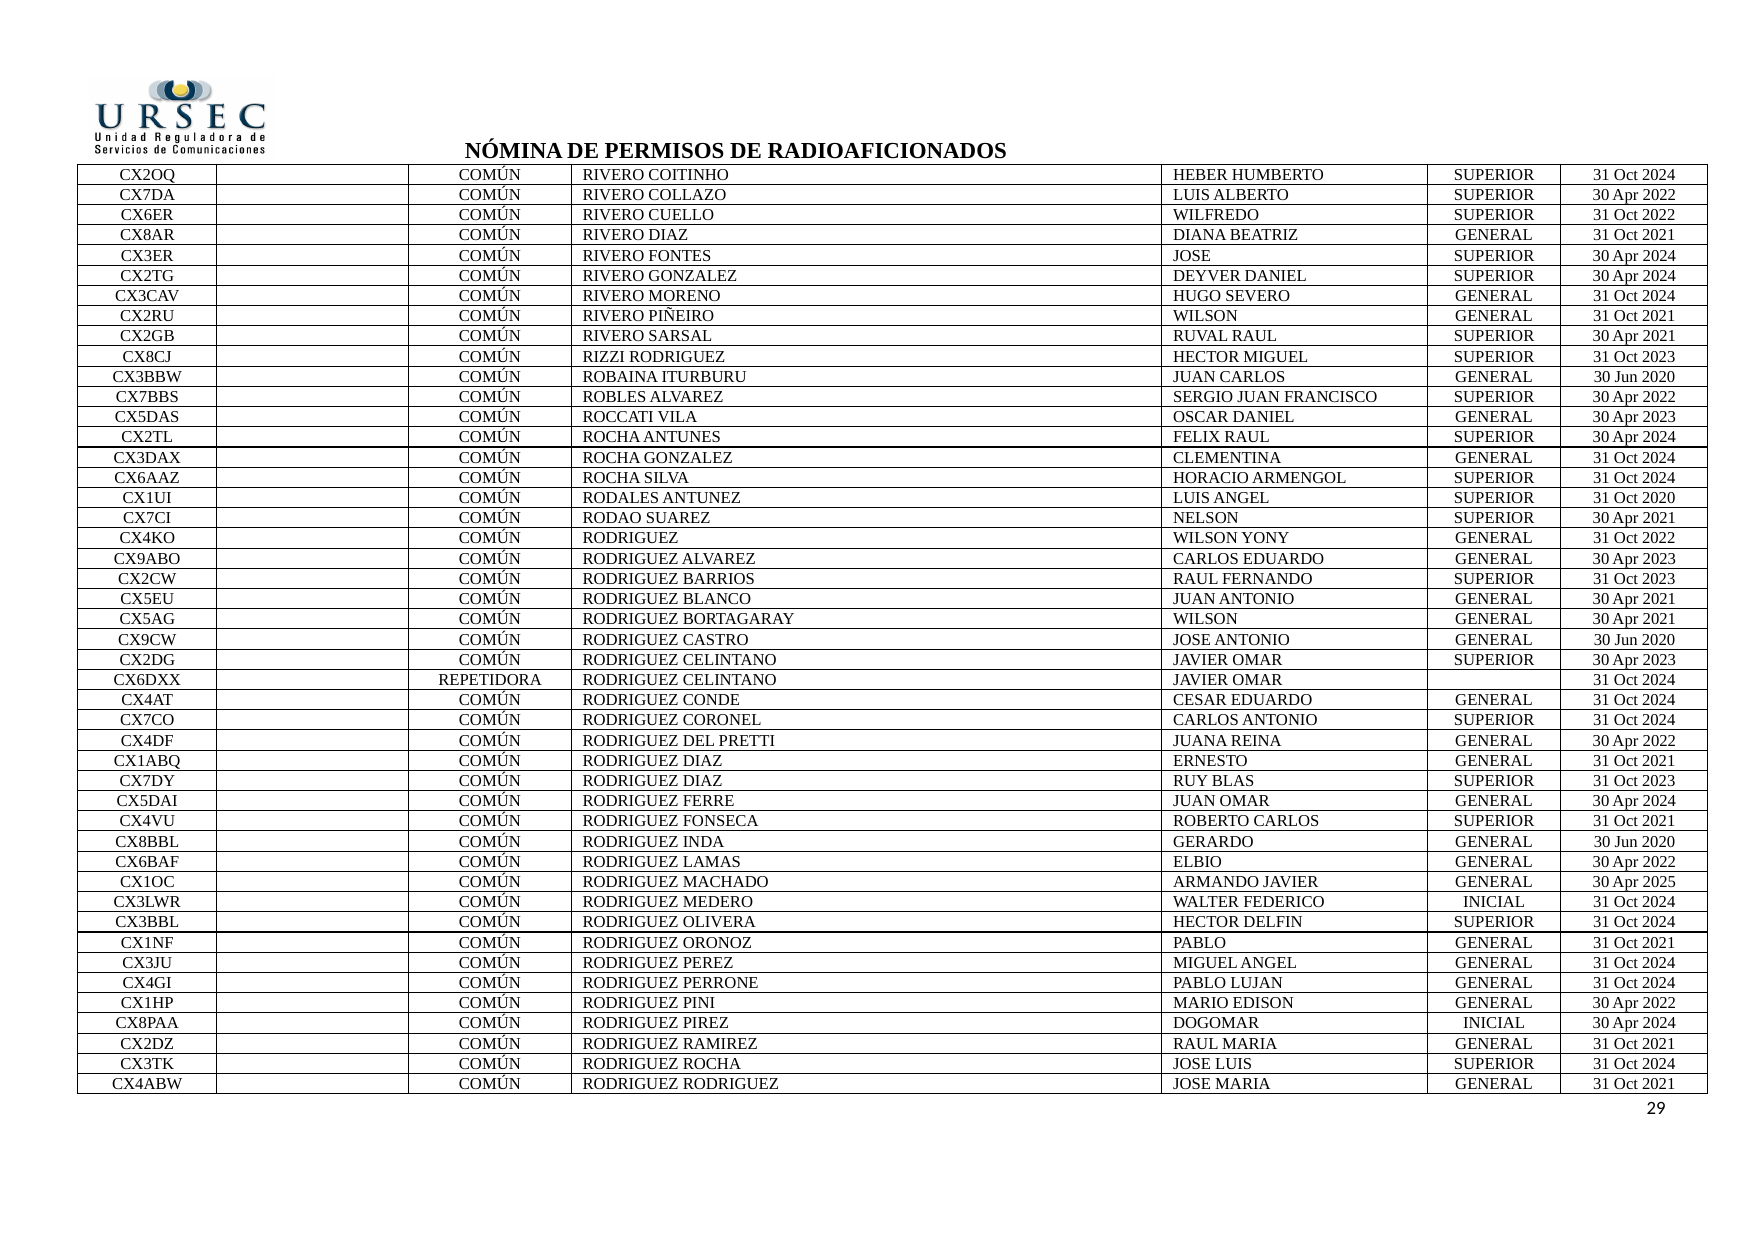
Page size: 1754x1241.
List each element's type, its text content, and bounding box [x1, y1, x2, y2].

table_cell COMÚN [409, 831, 571, 851]
table_cell COMÚN [409, 367, 571, 386]
table_cell CX4AT [78, 690, 216, 709]
table_cell GENERAL [1428, 225, 1560, 244]
table_cell COMÚN [409, 629, 571, 648]
table_cell JOSE MARIA [1162, 1074, 1427, 1093]
table_cell [1428, 670, 1560, 689]
table_cell ROBAINA ITURBURU [572, 367, 1161, 386]
table_cell [217, 912, 408, 931]
table_cell GERARDO [1162, 831, 1427, 851]
table_cell COMÚN [409, 791, 571, 810]
table_cell 30 Apr 2022 [1561, 852, 1707, 871]
table_cell ROCCATI VILA [572, 407, 1161, 426]
table_cell GENERAL [1428, 609, 1560, 628]
table_cell RODRIGUEZ OLIVERA [572, 912, 1161, 931]
table_cell COMÚN [409, 448, 571, 467]
table_cell [217, 973, 408, 992]
table_cell 31 Oct 2024 [1561, 690, 1707, 709]
table_cell DOGOMAR [1162, 1013, 1427, 1032]
table_cell COMÚN [409, 973, 571, 992]
table_cell SUPERIOR [1428, 346, 1560, 366]
table_cell RODRIGUEZ BARRIOS [572, 569, 1161, 588]
table_cell COMÚN [409, 993, 571, 1012]
table_cell 30 Apr 2025 [1561, 872, 1707, 891]
table_cell WILSON YONY [1162, 528, 1427, 547]
table_cell COMÚN [409, 266, 571, 285]
table_cell 31 Oct 2022 [1561, 205, 1707, 224]
table_cell PABLO [1162, 933, 1427, 952]
table_cell JUAN OMAR [1162, 791, 1427, 810]
table_cell [217, 892, 408, 911]
table_cell [217, 528, 408, 547]
table_cell 31 Oct 2021 [1561, 1074, 1707, 1093]
table_cell [217, 690, 408, 709]
table_cell COMÚN [409, 852, 571, 871]
table_cell 30 Jun 2020 [1561, 629, 1707, 648]
table_cell SUPERIOR [1428, 912, 1560, 931]
table_cell 30 Apr 2022 [1561, 730, 1707, 749]
table_cell GENERAL [1428, 751, 1560, 770]
table_cell COMÚN [409, 569, 571, 588]
table_cell [217, 346, 408, 366]
table_cell RIVERO COITINHO [572, 165, 1161, 184]
table_cell FELIX RAUL [1162, 427, 1427, 446]
table_cell SERGIO JUAN FRANCISCO [1162, 387, 1427, 406]
table_cell COMÚN [409, 609, 571, 628]
table_cell GENERAL [1428, 528, 1560, 547]
table_cell RIVERO PIÑEIRO [572, 306, 1161, 325]
table_cell CX4VU [78, 811, 216, 830]
table_cell RODRIGUEZ DIAZ [572, 751, 1161, 770]
table_cell WILFREDO [1162, 205, 1427, 224]
table_cell CX5DAI [78, 791, 216, 810]
table_cell RIVERO SARSAL [572, 326, 1161, 345]
table_cell COMÚN [409, 811, 571, 830]
table_cell CX7CO [78, 710, 216, 729]
table_cell RAUL MARIA [1162, 1034, 1427, 1053]
table_cell OSCAR DANIEL [1162, 407, 1427, 426]
table_cell RAUL FERNANDO [1162, 569, 1427, 588]
table_cell 30 Apr 2023 [1561, 549, 1707, 568]
table_cell CARLOS ANTONIO [1162, 710, 1427, 729]
table_cell [217, 953, 408, 972]
table_cell COMÚN [409, 650, 571, 669]
table_cell CX5AG [78, 609, 216, 628]
table_cell [217, 609, 408, 628]
table_cell GENERAL [1428, 367, 1560, 386]
table_cell COMÚN [409, 710, 571, 729]
table_cell RODRIGUEZ ALVAREZ [572, 549, 1161, 568]
table_cell [217, 872, 408, 891]
table_cell GENERAL [1428, 973, 1560, 992]
table_cell NELSON [1162, 508, 1427, 527]
table_cell PABLO LUJAN [1162, 973, 1427, 992]
table_cell CX1NF [78, 933, 216, 952]
table_cell LUIS ALBERTO [1162, 185, 1427, 204]
table_cell COMÚN [409, 751, 571, 770]
table_cell ELBIO [1162, 852, 1427, 871]
table_cell CX3JU [78, 953, 216, 972]
table_cell SUPERIOR [1428, 387, 1560, 406]
table_cell 30 Apr 2024 [1561, 1013, 1707, 1032]
table_cell CX6ER [78, 205, 216, 224]
table_cell CX4ABW [78, 1074, 216, 1093]
table_cell RODRIGUEZ CORONEL [572, 710, 1161, 729]
table_cell COMÚN [409, 468, 571, 487]
table_cell [217, 448, 408, 467]
table_cell JUAN CARLOS [1162, 367, 1427, 386]
table_cell HUGO SEVERO [1162, 286, 1427, 305]
table_cell COMÚN [409, 1074, 571, 1093]
table_cell RUVAL RAUL [1162, 326, 1427, 345]
table_cell SUPERIOR [1428, 710, 1560, 729]
table_cell SUPERIOR [1428, 427, 1560, 446]
table_cell COMÚN [409, 387, 571, 406]
table_cell 31 Oct 2022 [1561, 528, 1707, 547]
table_cell CX7DY [78, 771, 216, 790]
table_cell RIVERO MORENO [572, 286, 1161, 305]
table_cell RODRIGUEZ BORTAGARAY [572, 609, 1161, 628]
table_cell RODRIGUEZ BLANCO [572, 589, 1161, 608]
table_cell CX9ABO [78, 549, 216, 568]
table_cell RODRIGUEZ INDA [572, 831, 1161, 851]
table_cell 31 Oct 2021 [1561, 751, 1707, 770]
table_cell [217, 245, 408, 264]
table_cell 30 Apr 2024 [1561, 266, 1707, 285]
table_cell SUPERIOR [1428, 771, 1560, 790]
table_cell [217, 1034, 408, 1053]
table_cell JOSE LUIS [1162, 1054, 1427, 1073]
table_cell WILSON [1162, 306, 1427, 325]
table_cell COMÚN [409, 1034, 571, 1053]
table_cell [217, 670, 408, 689]
table_cell GENERAL [1428, 589, 1560, 608]
table_cell COMÚN [409, 488, 571, 507]
table_cell COMÚN [409, 589, 571, 608]
table_cell JUANA REINA [1162, 730, 1427, 749]
table_cell RODRIGUEZ DIAZ [572, 771, 1161, 790]
table_cell CX7DA [78, 185, 216, 204]
table_cell GENERAL [1428, 953, 1560, 972]
table_cell RODRIGUEZ MACHADO [572, 872, 1161, 891]
table_cell [217, 993, 408, 1012]
table_cell 31 Oct 2020 [1561, 488, 1707, 507]
table_cell JOSE [1162, 245, 1427, 264]
table_cell GENERAL [1428, 852, 1560, 871]
table_cell [217, 751, 408, 770]
table_cell [217, 811, 408, 830]
table_cell 31 Oct 2021 [1561, 225, 1707, 244]
table_cell GENERAL [1428, 993, 1560, 1012]
table_cell INICIAL [1428, 1013, 1560, 1032]
table_cell MIGUEL ANGEL [1162, 953, 1427, 972]
table_cell GENERAL [1428, 831, 1560, 851]
table_cell RODRIGUEZ PINI [572, 993, 1161, 1012]
table_cell [217, 1054, 408, 1073]
table_cell 30 Apr 2021 [1561, 326, 1707, 345]
table_cell CX4DF [78, 730, 216, 749]
table_cell GENERAL [1428, 1034, 1560, 1053]
table_cell 31 Oct 2024 [1561, 448, 1707, 467]
table_cell INICIAL [1428, 892, 1560, 911]
table_cell CX8PAA [78, 1013, 216, 1032]
table_cell 31 Oct 2023 [1561, 569, 1707, 588]
table_cell CX3BBL [78, 912, 216, 931]
table_cell 30 Apr 2022 [1561, 387, 1707, 406]
table_cell 31 Oct 2021 [1561, 1034, 1707, 1053]
table_cell SUPERIOR [1428, 1054, 1560, 1073]
table_cell [217, 933, 408, 952]
table_cell RODRIGUEZ RODRIGUEZ [572, 1074, 1161, 1093]
table_cell CX3BBW [78, 367, 216, 386]
table_cell RUY BLAS [1162, 771, 1427, 790]
table_cell CX3TK [78, 1054, 216, 1073]
table_cell JAVIER OMAR [1162, 670, 1427, 689]
table_cell RODRIGUEZ CASTRO [572, 629, 1161, 648]
table_cell RIVERO DIAZ [572, 225, 1161, 244]
table_cell RODRIGUEZ ROCHA [572, 1054, 1161, 1073]
table_cell RIVERO CUELLO [572, 205, 1161, 224]
table_cell COMÚN [409, 528, 571, 547]
table_cell CX3LWR [78, 892, 216, 911]
table_cell [217, 468, 408, 487]
table_cell RIVERO GONZALEZ [572, 266, 1161, 285]
table_cell [217, 286, 408, 305]
table_cell COMÚN [409, 225, 571, 244]
table_cell 31 Oct 2021 [1561, 933, 1707, 952]
table_cell [217, 387, 408, 406]
table_cell RIVERO COLLAZO [572, 185, 1161, 204]
table_cell CX2DG [78, 650, 216, 669]
table_cell RODRIGUEZ LAMAS [572, 852, 1161, 871]
table_cell LUIS ANGEL [1162, 488, 1427, 507]
table_cell [217, 266, 408, 285]
table_cell ROBERTO CARLOS [1162, 811, 1427, 830]
table_cell 30 Apr 2023 [1561, 650, 1707, 669]
table_cell CX4GI [78, 973, 216, 992]
table_cell HECTOR MIGUEL [1162, 346, 1427, 366]
table_cell [217, 852, 408, 871]
table_cell COMÚN [409, 912, 571, 931]
table_cell SUPERIOR [1428, 468, 1560, 487]
table_cell RODRIGUEZ MEDERO [572, 892, 1161, 911]
table_cell CX2OQ [78, 165, 216, 184]
table_cell COMÚN [409, 165, 571, 184]
table_cell 31 Oct 2024 [1561, 670, 1707, 689]
table_cell COMÚN [409, 690, 571, 709]
table_cell [217, 831, 408, 851]
table_cell GENERAL [1428, 549, 1560, 568]
table_cell CX2TG [78, 266, 216, 285]
table_cell [217, 427, 408, 446]
table_cell COMÚN [409, 892, 571, 911]
table_cell HEBER HUMBERTO [1162, 165, 1427, 184]
table_cell SUPERIOR [1428, 205, 1560, 224]
table_cell [217, 488, 408, 507]
table_cell [217, 407, 408, 426]
table_cell WALTER FEDERICO [1162, 892, 1427, 911]
table_cell RODRIGUEZ CELINTANO [572, 670, 1161, 689]
table_cell [217, 205, 408, 224]
table_cell SUPERIOR [1428, 326, 1560, 345]
table_cell 31 Oct 2024 [1561, 1054, 1707, 1073]
table_cell COMÚN [409, 549, 571, 568]
table_cell CX1ABQ [78, 751, 216, 770]
table_cell CX2TL [78, 427, 216, 446]
table_cell ARMANDO JAVIER [1162, 872, 1427, 891]
table_cell [217, 650, 408, 669]
table_cell CLEMENTINA [1162, 448, 1427, 467]
table_cell CX1OC [78, 872, 216, 891]
table_cell ROCHA GONZALEZ [572, 448, 1161, 467]
table_cell 31 Oct 2021 [1561, 811, 1707, 830]
picture [88, 75, 277, 159]
table_cell COMÚN [409, 185, 571, 204]
table_cell RODRIGUEZ PEREZ [572, 953, 1161, 972]
table_cell SUPERIOR [1428, 245, 1560, 264]
table_cell COMÚN [409, 427, 571, 446]
table_cell CX2GB [78, 326, 216, 345]
table_cell [217, 1074, 408, 1093]
table_cell 30 Apr 2024 [1561, 427, 1707, 446]
table_cell CX8CJ [78, 346, 216, 366]
table_cell 30 Apr 2021 [1561, 609, 1707, 628]
table_cell 31 Oct 2024 [1561, 912, 1707, 931]
table_cell [217, 306, 408, 325]
table_cell GENERAL [1428, 407, 1560, 426]
table_cell 31 Oct 2023 [1561, 771, 1707, 790]
table_cell GENERAL [1428, 933, 1560, 952]
table_cell COMÚN [409, 407, 571, 426]
table_cell COMÚN [409, 286, 571, 305]
table_cell ROCHA SILVA [572, 468, 1161, 487]
table_cell [217, 165, 408, 184]
table_cell [217, 225, 408, 244]
table_cell CX2DZ [78, 1034, 216, 1053]
table_cell [217, 1013, 408, 1032]
table_cell RODRIGUEZ CELINTANO [572, 650, 1161, 669]
table_cell COMÚN [409, 933, 571, 952]
table_cell CX6BAF [78, 852, 216, 871]
table_cell DEYVER DANIEL [1162, 266, 1427, 285]
table_cell SUPERIOR [1428, 165, 1560, 184]
table_cell COMÚN [409, 245, 571, 264]
table_cell JAVIER OMAR [1162, 650, 1427, 669]
table_cell RODRIGUEZ DEL PRETTI [572, 730, 1161, 749]
table_cell JUAN ANTONIO [1162, 589, 1427, 608]
table_cell CX7CI [78, 508, 216, 527]
table_cell 30 Apr 2022 [1561, 993, 1707, 1012]
table_cell RIZZI RODRIGUEZ [572, 346, 1161, 366]
table_cell SUPERIOR [1428, 185, 1560, 204]
table_cell RODRIGUEZ PIREZ [572, 1013, 1161, 1032]
table_cell [217, 185, 408, 204]
table_cell REPETIDORA [409, 670, 571, 689]
table_cell CX6AAZ [78, 468, 216, 487]
table_cell CX3DAX [78, 448, 216, 467]
table_cell RODRIGUEZ [572, 528, 1161, 547]
table_cell GENERAL [1428, 690, 1560, 709]
table_cell GENERAL [1428, 448, 1560, 467]
table_cell 31 Oct 2024 [1561, 973, 1707, 992]
table_cell COMÚN [409, 205, 571, 224]
table_cell 30 Apr 2021 [1561, 589, 1707, 608]
table_cell CX2CW [78, 569, 216, 588]
table_cell ROBLES ALVAREZ [572, 387, 1161, 406]
table_cell SUPERIOR [1428, 508, 1560, 527]
table_cell GENERAL [1428, 872, 1560, 891]
table_cell JOSE ANTONIO [1162, 629, 1427, 648]
table_cell [217, 730, 408, 749]
table_cell 31 Oct 2024 [1561, 468, 1707, 487]
table_cell COMÚN [409, 872, 571, 891]
table_cell HORACIO ARMENGOL [1162, 468, 1427, 487]
table_cell RODRIGUEZ ORONOZ [572, 933, 1161, 952]
table_cell CARLOS EDUARDO [1162, 549, 1427, 568]
table_cell GENERAL [1428, 791, 1560, 810]
table_cell 30 Jun 2020 [1561, 831, 1707, 851]
table_cell ROCHA ANTUNES [572, 427, 1161, 446]
table_cell [217, 549, 408, 568]
table_cell 31 Oct 2021 [1561, 306, 1707, 325]
table_cell COMÚN [409, 326, 571, 345]
table_cell RODRIGUEZ CONDE [572, 690, 1161, 709]
table_cell 31 Oct 2023 [1561, 346, 1707, 366]
table_cell CX5EU [78, 589, 216, 608]
table_cell 31 Oct 2024 [1561, 953, 1707, 972]
table_cell DIANA BEATRIZ [1162, 225, 1427, 244]
table_cell CX9CW [78, 629, 216, 648]
table_cell [217, 771, 408, 790]
table_cell CX5DAS [78, 407, 216, 426]
table_cell [217, 508, 408, 527]
table_cell COMÚN [409, 346, 571, 366]
table_cell 30 Apr 2023 [1561, 407, 1707, 426]
table_cell [217, 589, 408, 608]
table_cell [217, 569, 408, 588]
table_cell CX3CAV [78, 286, 216, 305]
table_cell 31 Oct 2024 [1561, 286, 1707, 305]
table_cell GENERAL [1428, 629, 1560, 648]
table_cell RIVERO FONTES [572, 245, 1161, 264]
table_cell 30 Apr 2024 [1561, 791, 1707, 810]
table_cell 31 Oct 2024 [1561, 892, 1707, 911]
table_cell CX1UI [78, 488, 216, 507]
table_cell CESAR EDUARDO [1162, 690, 1427, 709]
table_cell 31 Oct 2024 [1561, 710, 1707, 729]
table_cell GENERAL [1428, 730, 1560, 749]
table_cell COMÚN [409, 306, 571, 325]
table_cell 30 Apr 2024 [1561, 245, 1707, 264]
table_cell RODAO SUAREZ [572, 508, 1161, 527]
table_cell SUPERIOR [1428, 811, 1560, 830]
table_cell [217, 710, 408, 729]
table_cell SUPERIOR [1428, 266, 1560, 285]
table_cell [217, 791, 408, 810]
table_cell MARIO EDISON [1162, 993, 1427, 1012]
table_cell [217, 629, 408, 648]
table_cell COMÚN [409, 730, 571, 749]
table_cell SUPERIOR [1428, 650, 1560, 669]
table_cell CX8AR [78, 225, 216, 244]
table_cell CX2RU [78, 306, 216, 325]
table_cell CX6DXX [78, 670, 216, 689]
table_cell RODRIGUEZ FERRE [572, 791, 1161, 810]
table_cell COMÚN [409, 1054, 571, 1073]
table_cell SUPERIOR [1428, 488, 1560, 507]
table_cell GENERAL [1428, 1074, 1560, 1093]
table_cell CX3ER [78, 245, 216, 264]
table_cell 30 Apr 2021 [1561, 508, 1707, 527]
table_cell CX7BBS [78, 387, 216, 406]
table_cell CX4KO [78, 528, 216, 547]
table_cell RODRIGUEZ PERRONE [572, 973, 1161, 992]
table_cell CX8BBL [78, 831, 216, 851]
table_cell WILSON [1162, 609, 1427, 628]
table_cell GENERAL [1428, 306, 1560, 325]
table_cell 30 Apr 2022 [1561, 185, 1707, 204]
table_cell RODALES ANTUNEZ [572, 488, 1161, 507]
table_cell [217, 367, 408, 386]
table_cell CX1HP [78, 993, 216, 1012]
table_cell SUPERIOR [1428, 569, 1560, 588]
table_cell HECTOR DELFIN [1162, 912, 1427, 931]
table_cell COMÚN [409, 508, 571, 527]
table_cell GENERAL [1428, 286, 1560, 305]
table_cell RODRIGUEZ RAMIREZ [572, 1034, 1161, 1053]
table_cell RODRIGUEZ FONSECA [572, 811, 1161, 830]
table_cell 31 Oct 2024 [1561, 165, 1707, 184]
table_cell ERNESTO [1162, 751, 1427, 770]
table_cell COMÚN [409, 953, 571, 972]
table_cell COMÚN [409, 771, 571, 790]
table_cell COMÚN [409, 1013, 571, 1032]
table_cell [217, 326, 408, 345]
table_cell 30 Jun 2020 [1561, 367, 1707, 386]
